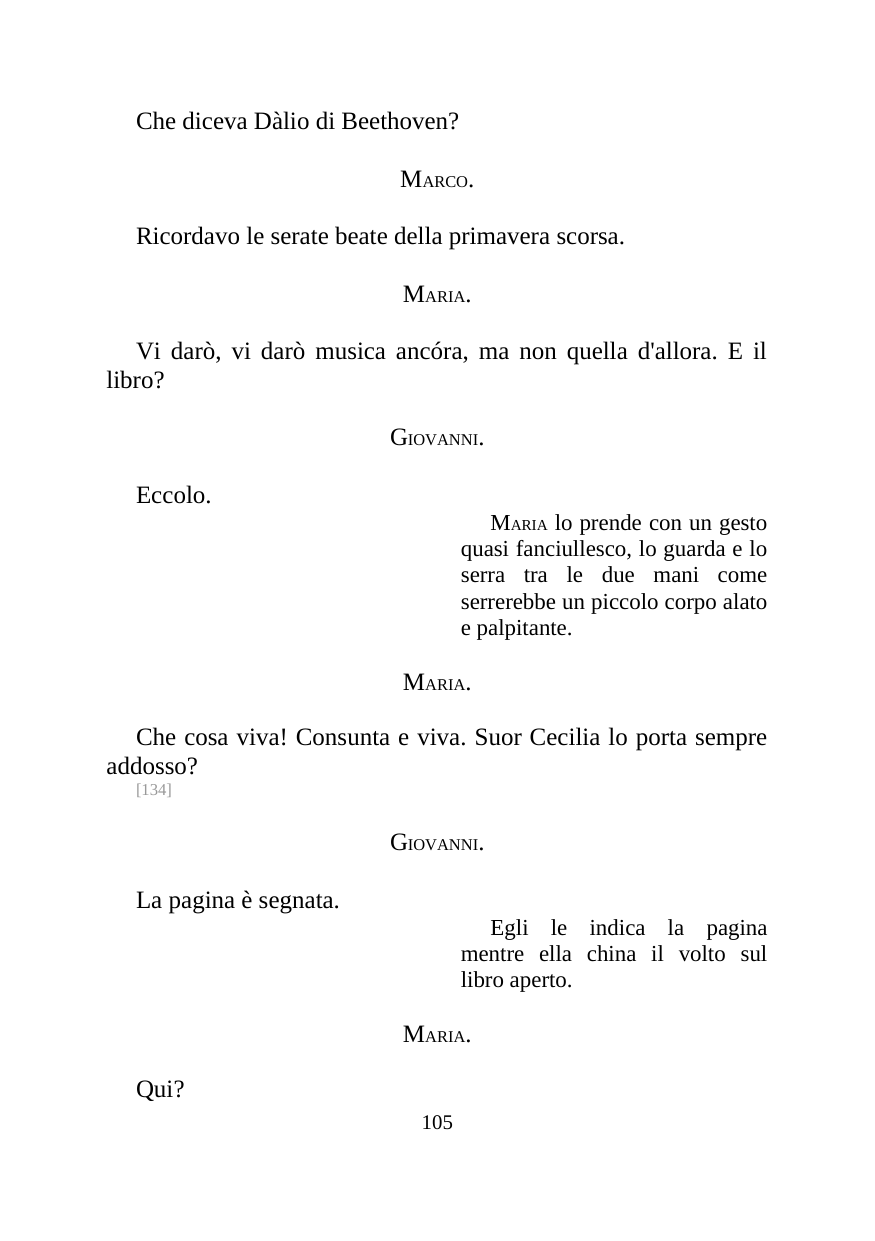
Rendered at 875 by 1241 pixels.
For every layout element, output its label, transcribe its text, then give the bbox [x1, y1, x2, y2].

text Maria. [106, 279, 768, 307]
text Giovanni. [106, 827, 768, 856]
text Giovanni. [106, 422, 768, 451]
text La pagina è segnata. [106, 885, 768, 914]
text Che cosa viva! Consunta e viva. Suor Cecilia lo porta sempre addosso? [106, 722, 768, 779]
text Che diceva Dàlio di Beethoven? [106, 106, 768, 135]
text Qui? [106, 1074, 768, 1103]
text Ricordavo le serate beate della primavera scorsa. [106, 221, 768, 250]
text Marco. [106, 164, 768, 192]
text [134] [106, 779, 768, 799]
text Eccolo. [106, 480, 768, 509]
text Maria. [106, 1019, 768, 1048]
text Vi darò, vi darò musica ancóra, ma non quella d'allora. E il libro? [106, 336, 768, 394]
text Maria. [106, 667, 768, 696]
text Egli le indica la pagina mentre ella china il volto sul libro aperto. [461, 914, 768, 993]
text Maria lo prende con un gesto quasi fanciullesco, lo guarda e lo serra tra le due mani come serrerebbe un piccolo corpo alato e palpitante. [461, 509, 768, 641]
